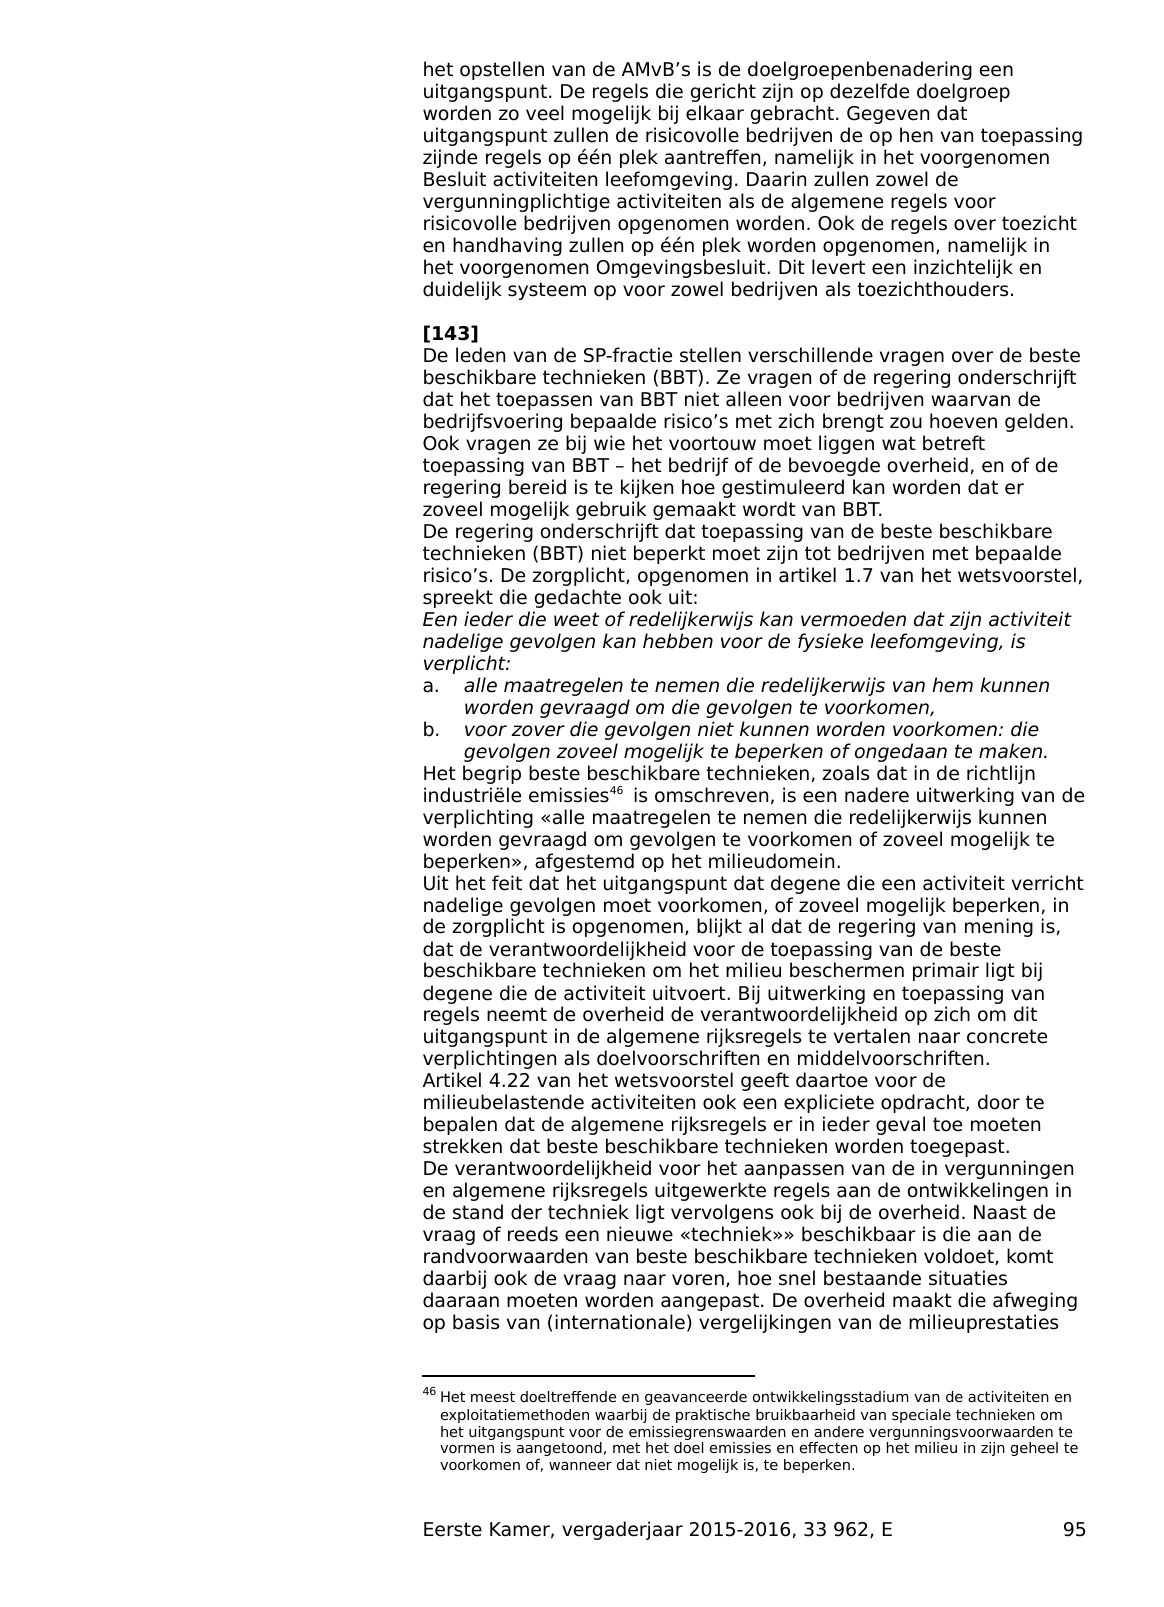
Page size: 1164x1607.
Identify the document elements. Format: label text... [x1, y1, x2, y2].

text De verantwoordelijkheid voor het aanpassen van de in vergunningen en algemene rijksregels uitgewerkte regels aan de ontwikkelingen in de stand der techniek ligt vervolgens ook bij de overheid. Naast de vraag of reeds een nieuwe «techniek»» beschikbaar is die aan de randvoorwaarden van beste beschikbare technieken voldoet, komt daarbij ook de vraag naar voren, hoe snel bestaande situaties daaraan moeten worden aangepast. De overheid maakt die afweging op basis van (internationale) vergelijkingen van de milieuprestaties [422, 1158, 1087, 1334]
text Het begrip beste beschikbare technieken, zoals dat in de richtlijn industriële emissies is omschreven, is een nadere uitwerking van de verplichting «alle maatregelen te nemen die redelijkerwijs kunnen worden gevraagd om gevolgen te voorkomen of zoveel mogelijk te beperken», afgestemd op het milieudomein. [422, 763, 1087, 872]
text De regering onderschrijft dat toepassing van de beste beschikbare technieken (BBT) niet beperkt moet zijn tot bedrijven met bepaalde risico’s. De zorgplicht, opgenomen in artikel 1.7 van het wetsvoorstel, spreekt die gedachte ook uit: [422, 521, 1087, 609]
text b. voor zover die gevolgen niet kunnen worden voorkomen: die gevolgen zoveel mogelijk te beperken of ongedaan te maken. [422, 719, 1087, 763]
text [143] [422, 323, 1087, 345]
text Uit het feit dat het uitgangspunt dat degene die een activiteit verricht nadelige gevolgen moet voorkomen, of zoveel mogelijk beperken, in de zorgplicht is opgenomen, blijkt al dat de regering van mening is, dat de verantwoordelijkheid voor de toepassing van de beste beschikbare technieken om het milieu beschermen primair ligt bij degene die de activiteit uitvoert. Bij uitwerking en toepassing van regels neemt de overheid de verantwoordelijkheid op zich om dit uitgangspunt in de algemene rijksregels te vertalen naar concrete verplichtingen als doelvoorschriften en middelvoorschriften. Artikel 4.22 van het wetsvoorstel geeft daartoe voor de milieubelastende activiteiten ook een expliciete opdracht, door te bepalen dat de algemene rijksregels er in ieder geval toe moeten strekken dat beste beschikbare technieken worden toegepast. [422, 872, 1087, 1158]
text De leden van de SP-fractie stellen verschillende vragen over de beste beschikbare technieken (BBT). Ze vragen of de regering onderschrijft dat het toepassen van BBT niet alleen voor bedrijven waarvan de bedrijfsvoering bepaalde risico’s met zich brengt zou hoeven gelden. Ook vragen ze bij wie het voortouw moet liggen wat betreft toepassing van BBT – het bedrijf of de bevoegde overheid, en of de regering bereid is te kijken hoe gestimuleerd kan worden dat er zoveel mogelijk gebruik gemaakt wordt van BBT. [422, 345, 1087, 521]
text het opstellen van de AMvB’s is de doelgroepenbenadering een uitgangspunt. De regels die gericht zijn op dezelfde doelgroep worden zo veel mogelijk bij elkaar gebracht. Gegeven dat uitgangspunt zullen de risicovolle bedrijven de op hen van toepassing zijnde regels op één plek aantreffen, namelijk in het voorgenomen Besluit activiteiten leefomgeving. Daarin zullen zowel de vergunningplichtige activiteiten als de algemene regels voor risicovolle bedrijven opgenomen worden. Ook de regels over toezicht en handhaving zullen op één plek worden opgenomen, namelijk in het voorgenomen Omgevingsbesluit. Dit levert een inzichtelijk en duidelijk systeem op voor zowel bedrijven als toezichthouders. [422, 59, 1087, 301]
text a. alle maatregelen te nemen die redelijkerwijs van hem kunnen worden gevraagd om die gevolgen te voorkomen, [422, 675, 1087, 719]
text Het meest doeltreffende en geavanceerde ontwikkelingsstadium van de activiteiten en exploitatiemethoden waarbij de praktische bruikbaarheid van speciale technieken om het uitgangspunt voor de emissiegrenswaarden en andere vergunningsvoorwaarden te vormen is aangetoond, met het doel emissies en effecten op het milieu in zijn geheel te voorkomen of, wanneer dat niet mogelijk is, te beperken. [422, 1385, 1087, 1474]
text Een ieder die weet of redelijkerwijs kan vermoeden dat zijn activiteit nadelige gevolgen kan hebben voor de fysieke leefomgeving, is verplicht: [422, 609, 1087, 675]
